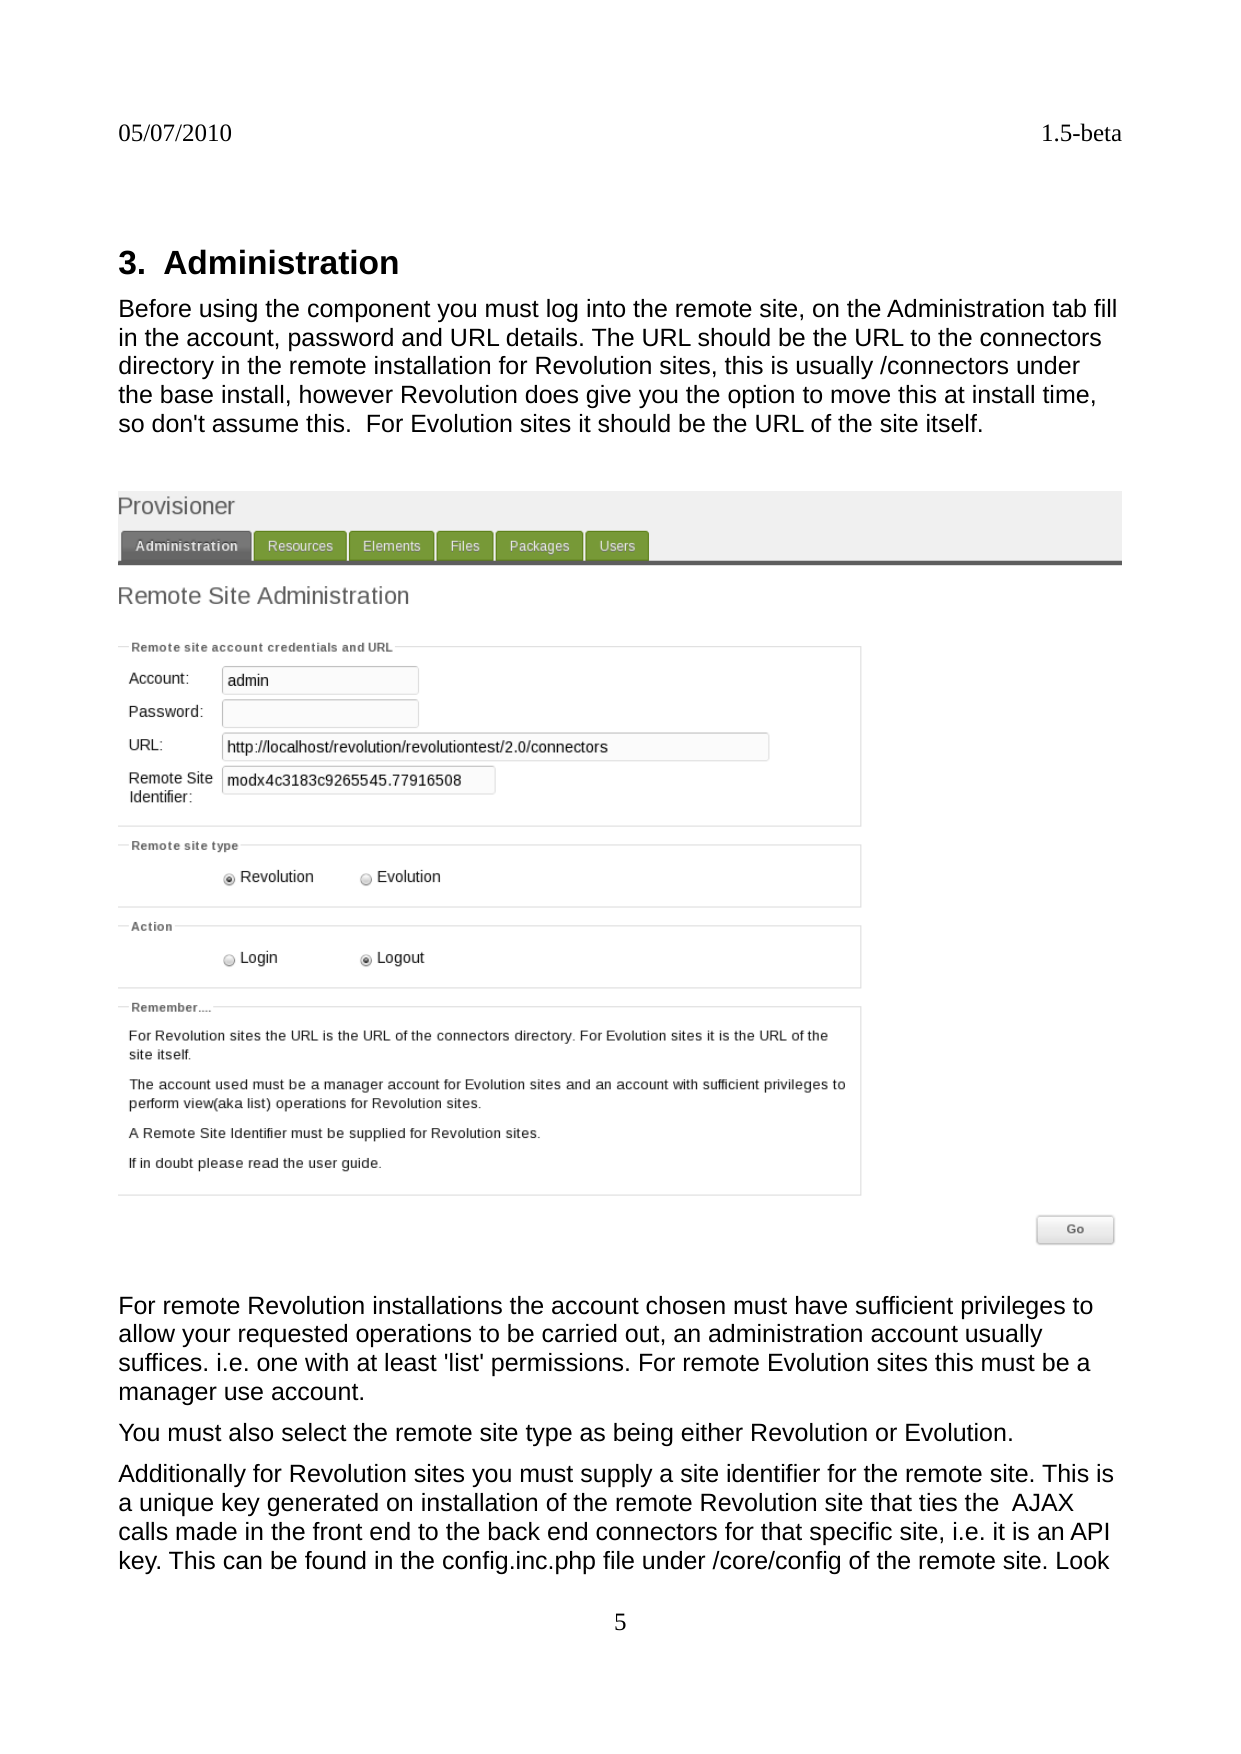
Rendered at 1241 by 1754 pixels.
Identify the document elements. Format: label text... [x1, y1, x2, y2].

text You must also select the remote site type as being either Revolution or Evolution. [118, 1418, 1122, 1447]
subtitle Administration [118, 243, 1122, 281]
text Before using the component you must log into the remote site, on the Administration tab fill in the account, password and URL details. The URL should be the URL to the connectors directory in the remote installation for Revolution sites, this is usually /connectors under the base install, however Revolution does give you the option to move this at install time, so don't assume this. For Evolution sites it should be the URL of the site itself. [118, 294, 1122, 437]
text Additionally for Revolution sites you must supply a site identifier for the remote site. This is a unique key generated on installation of the remote Revolution site that ties the AJAX calls made in the front end to the back end connectors for that specific site, i.e. it is an API key. This can be found in the config.inc.php file under /core/config of the remote site. Look [118, 1459, 1122, 1574]
text For remote Revolution installations the account chosen must have sufficient privileges to allow your requested operations to be carried out, an administration account usually suffices. i.e. one with at least 'list' permissions. For remote Evolution sites this must be a manager use account. [118, 1291, 1122, 1406]
picture [118, 491, 1122, 1250]
